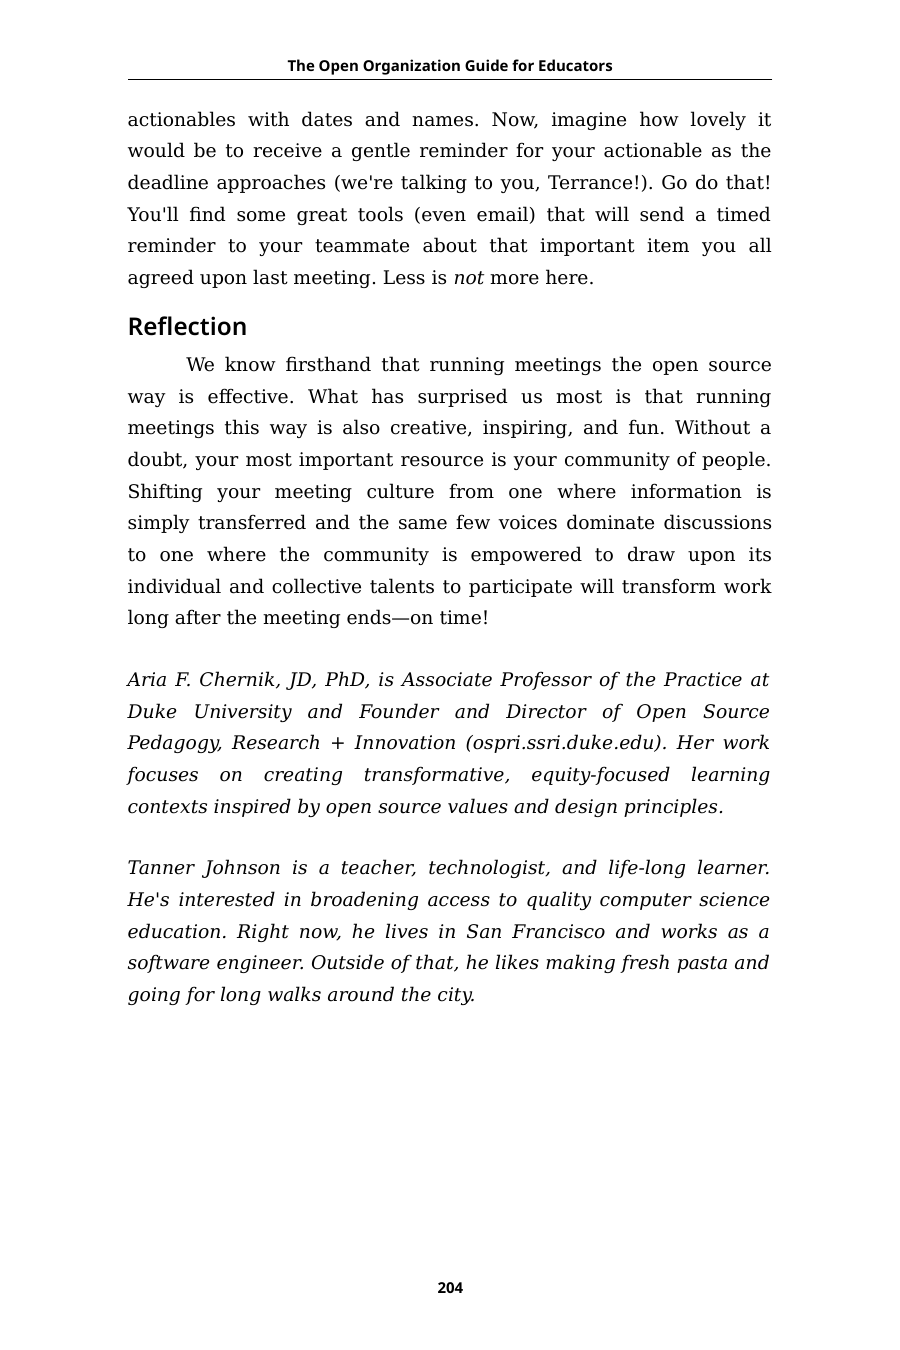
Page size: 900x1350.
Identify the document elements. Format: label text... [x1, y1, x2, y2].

subtitle Reflection [127, 313, 772, 342]
text Aria F. Chernik, JD, PhD, is Associate Professor of the Practice at Duke University and Founder and Director of Open Source Pedagogy, Research + Innovation (ospri.ssri.duke.edu). Her work focuses on creating transformative, equity-focused learning contexts inspired by open source values and design principles. [127, 669, 772, 818]
text Tanner Johnson is a teacher, technologist, and life-long learner. He's interested in broadening access to quality computer science education. Right now, he lives in San Francisco and works as a software engineer. Outside of that, he likes making fresh pasta and going for long walks around the city. [127, 857, 772, 1006]
text actionables with dates and names. Now, imagine how lovely it would be to receive a gentle reminder for your actionable as the deadline approaches (we're talking to you, Terrance!). Go do that! You'll find some great tools (even email) that will send a timed reminder to your teammate about that important item you all agreed upon last meeting. Less is not more here. [127, 109, 772, 289]
text We know firsthand that running meetings the open source way is effective. What has surprised us most is that running meetings this way is also creative, inspiring, and fun. Without a doubt, your most important resource is your community of people. Shifting your meeting culture from one where information is simply transferred and the same few voices dominate discussions to one where the community is empowered to draw upon its individual and collective talents to participate will transform work long after the meeting ends—on time! [127, 354, 772, 629]
